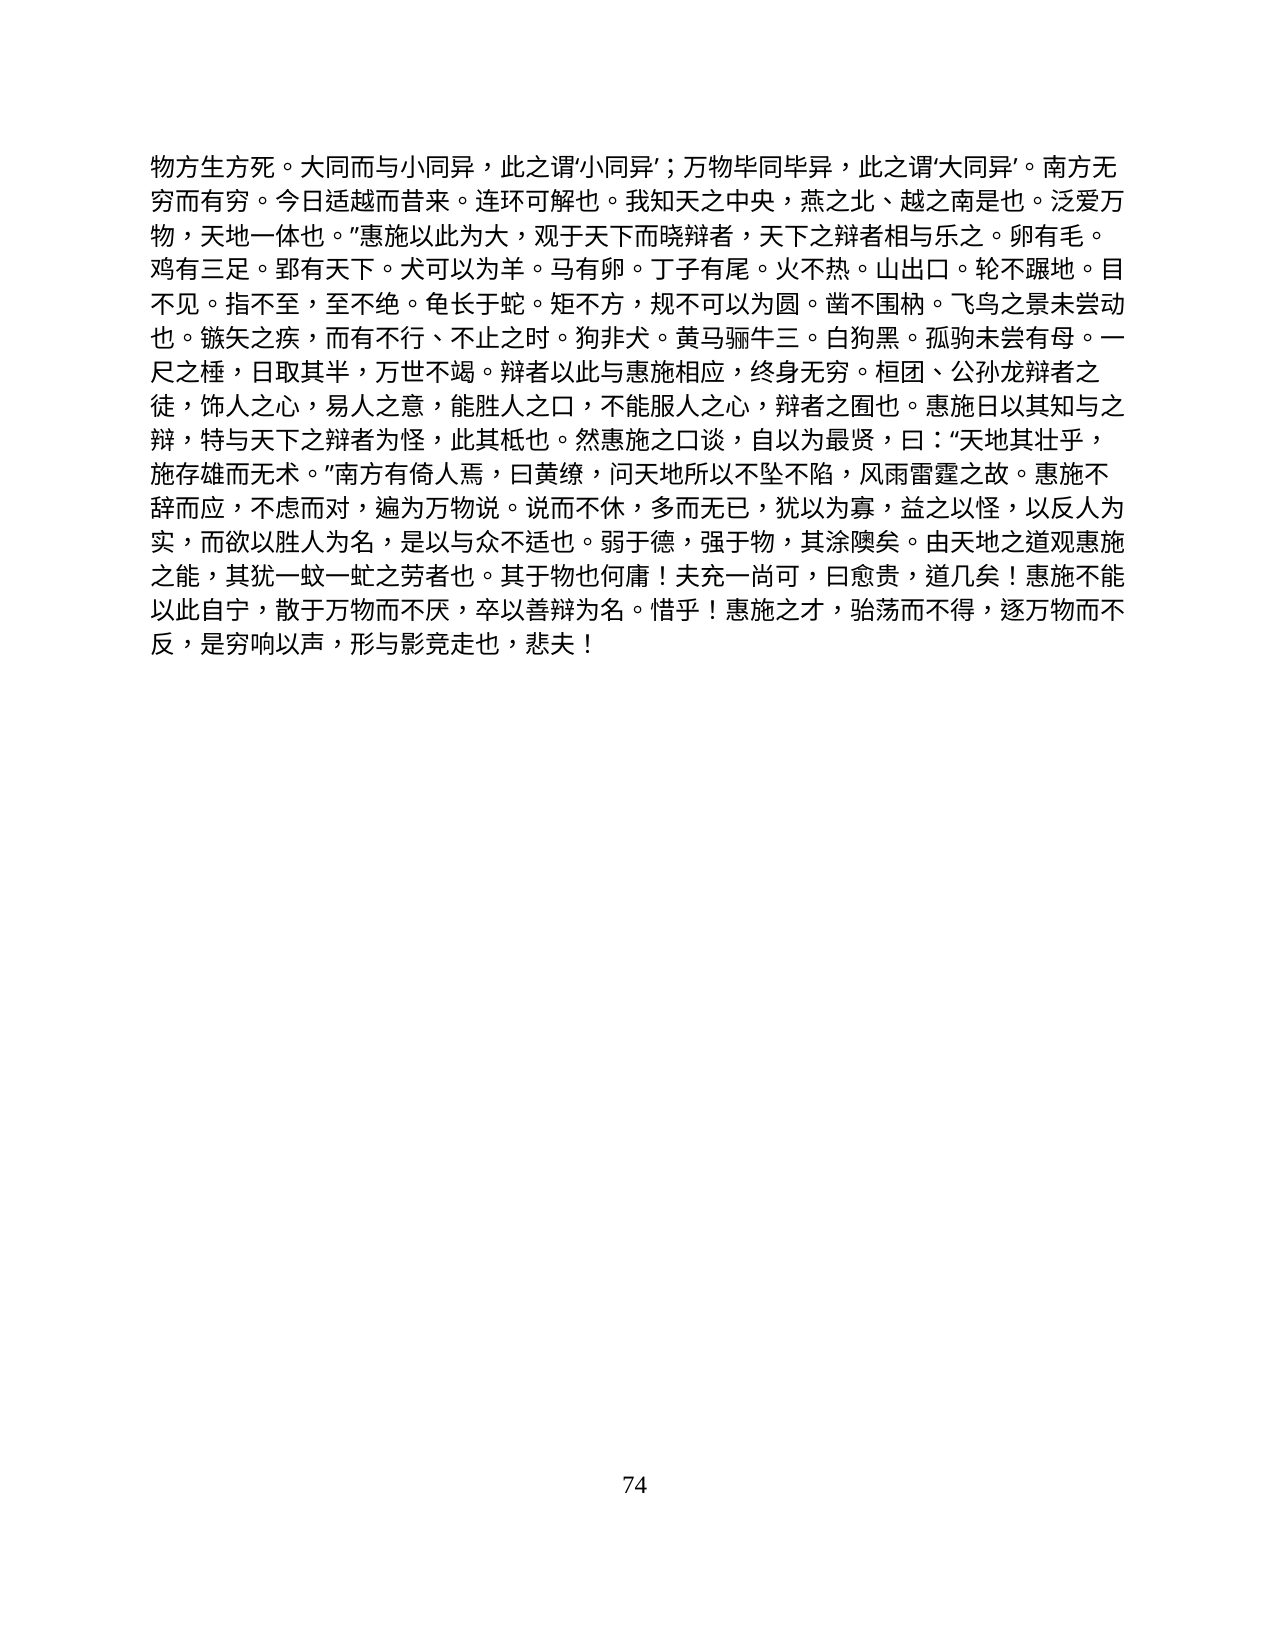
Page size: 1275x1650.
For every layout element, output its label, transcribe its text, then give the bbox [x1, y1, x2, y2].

text 物方生方死。大同而与小同异，此之谓‘小同异’；万物毕同毕异，此之谓‘大同异’。南方无穷而有穷。今日适越而昔来。连环可解也。我知天之中央，燕之北、越之南是也。泛爱万物，天地一体也。”惠施以此为大，观于天下而晓辩者，天下之辩者相与乐之。卵有毛。鸡有三足。郢有天下。犬可以为羊。马有卵。丁子有尾。火不热。山出口。轮不蹍地。目不见。指不至，至不绝。龟长于蛇。矩不方，规不可以为圆。凿不围枘。飞鸟之景未尝动也。镞矢之疾，而有不行、不止之时。狗非犬。黄马骊牛三。白狗黑。孤驹未尝有母。一尺之棰，日取其半，万世不竭。辩者以此与惠施相应，终身无穷。桓团、公孙龙辩者之徒，饰人之心，易人之意，能胜人之口，不能服人之心，辩者之囿也。惠施日以其知与之辩，特与天下之辩者为怪，此其柢也。然惠施之口谈，自以为最贤，曰：“天地其壮乎，施存雄而无术。”南方有倚人焉，曰黄缭，问天地所以不坠不陷，风雨雷霆之故。惠施不辞而应，不虑而对，遍为万物说。说而不休，多而无已，犹以为寡，益之以怪，以反人为实，而欲以胜人为名，是以与众不适也。弱于德，强于物，其涂隩矣。由天地之道观惠施之能，其犹一蚊一虻之劳者也。其于物也何庸！夫充一尚可，曰愈贵，道几矣！惠施不能以此自宁，散于万物而不厌，卒以善辩为名。惜乎！惠施之才，骀荡而不得，逐万物而不反，是穷响以声，形与影竞走也，悲夫！ [150, 150, 1125, 661]
